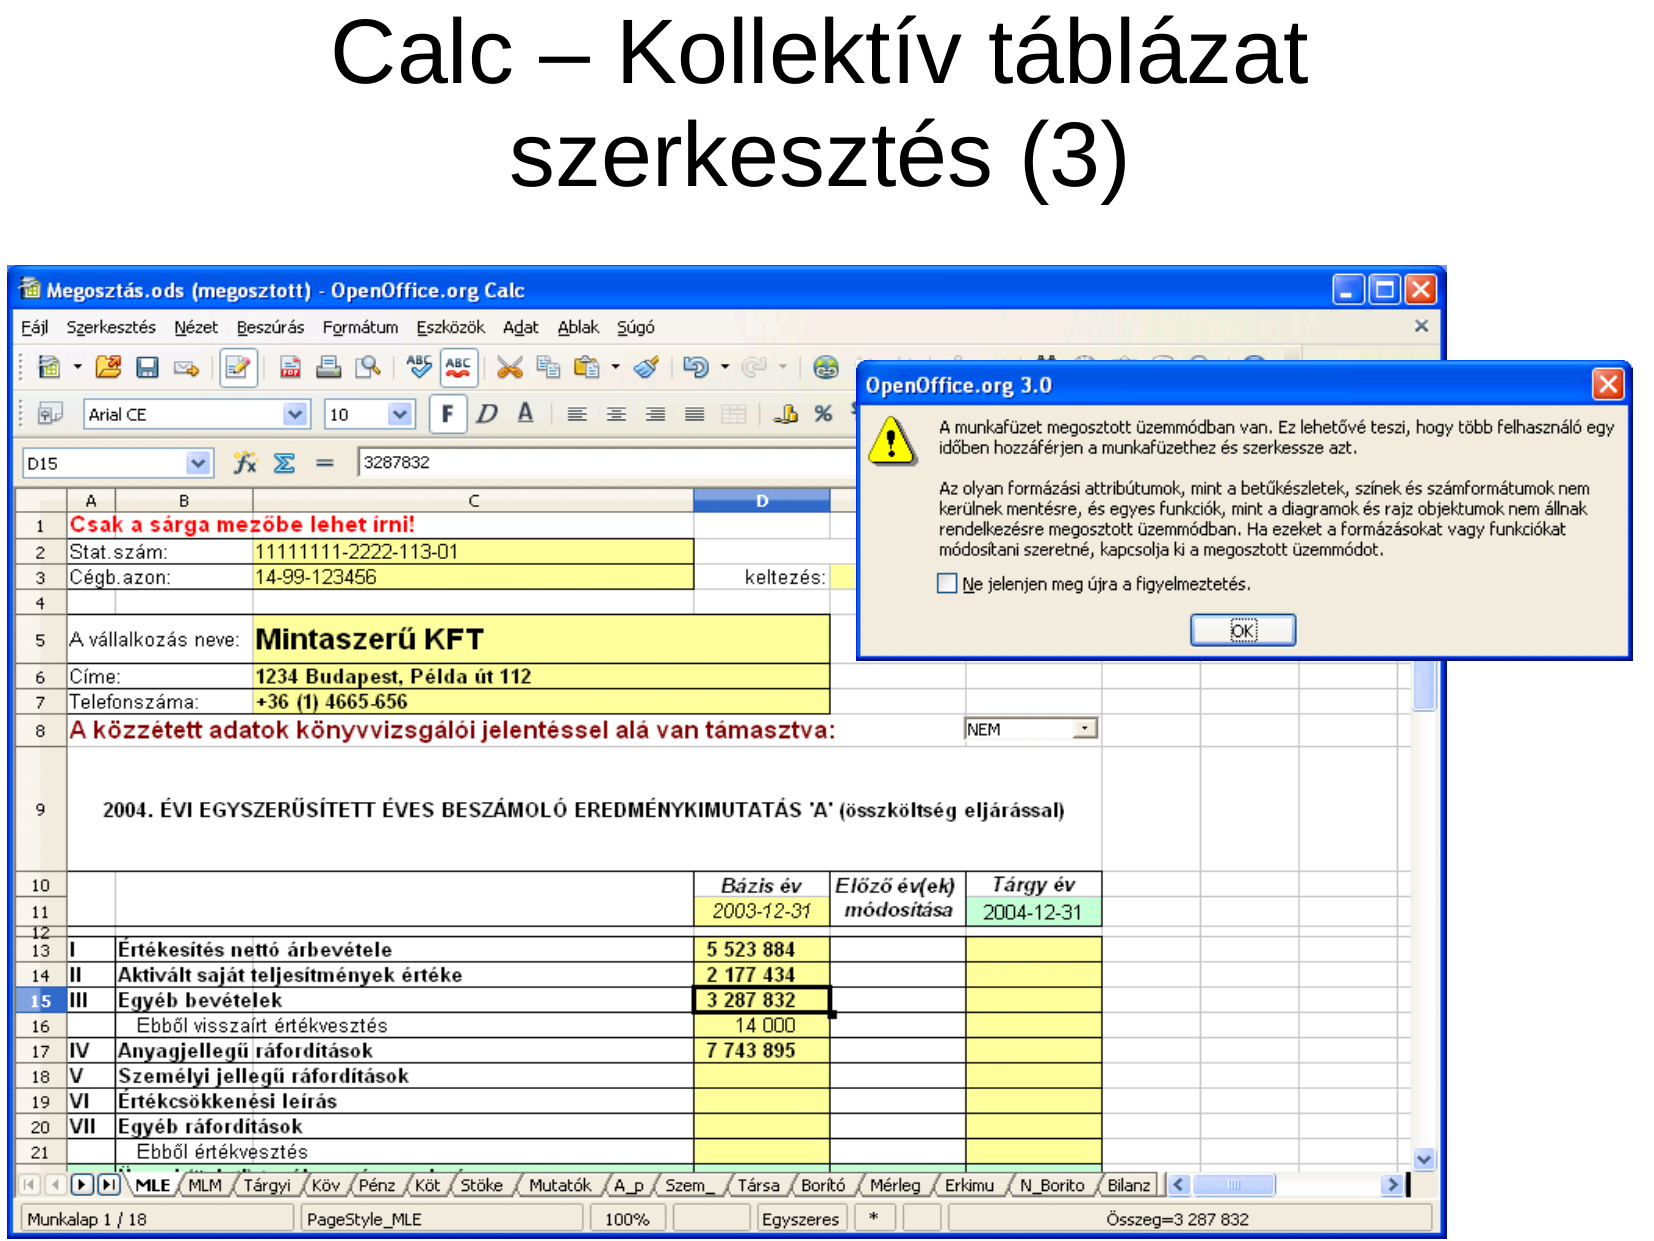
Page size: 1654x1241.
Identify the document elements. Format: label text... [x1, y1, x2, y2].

title Calc – Kollektív táblázat szerkesztés (3) [76, 0, 1565, 208]
picture [7, 265, 1633, 1239]
